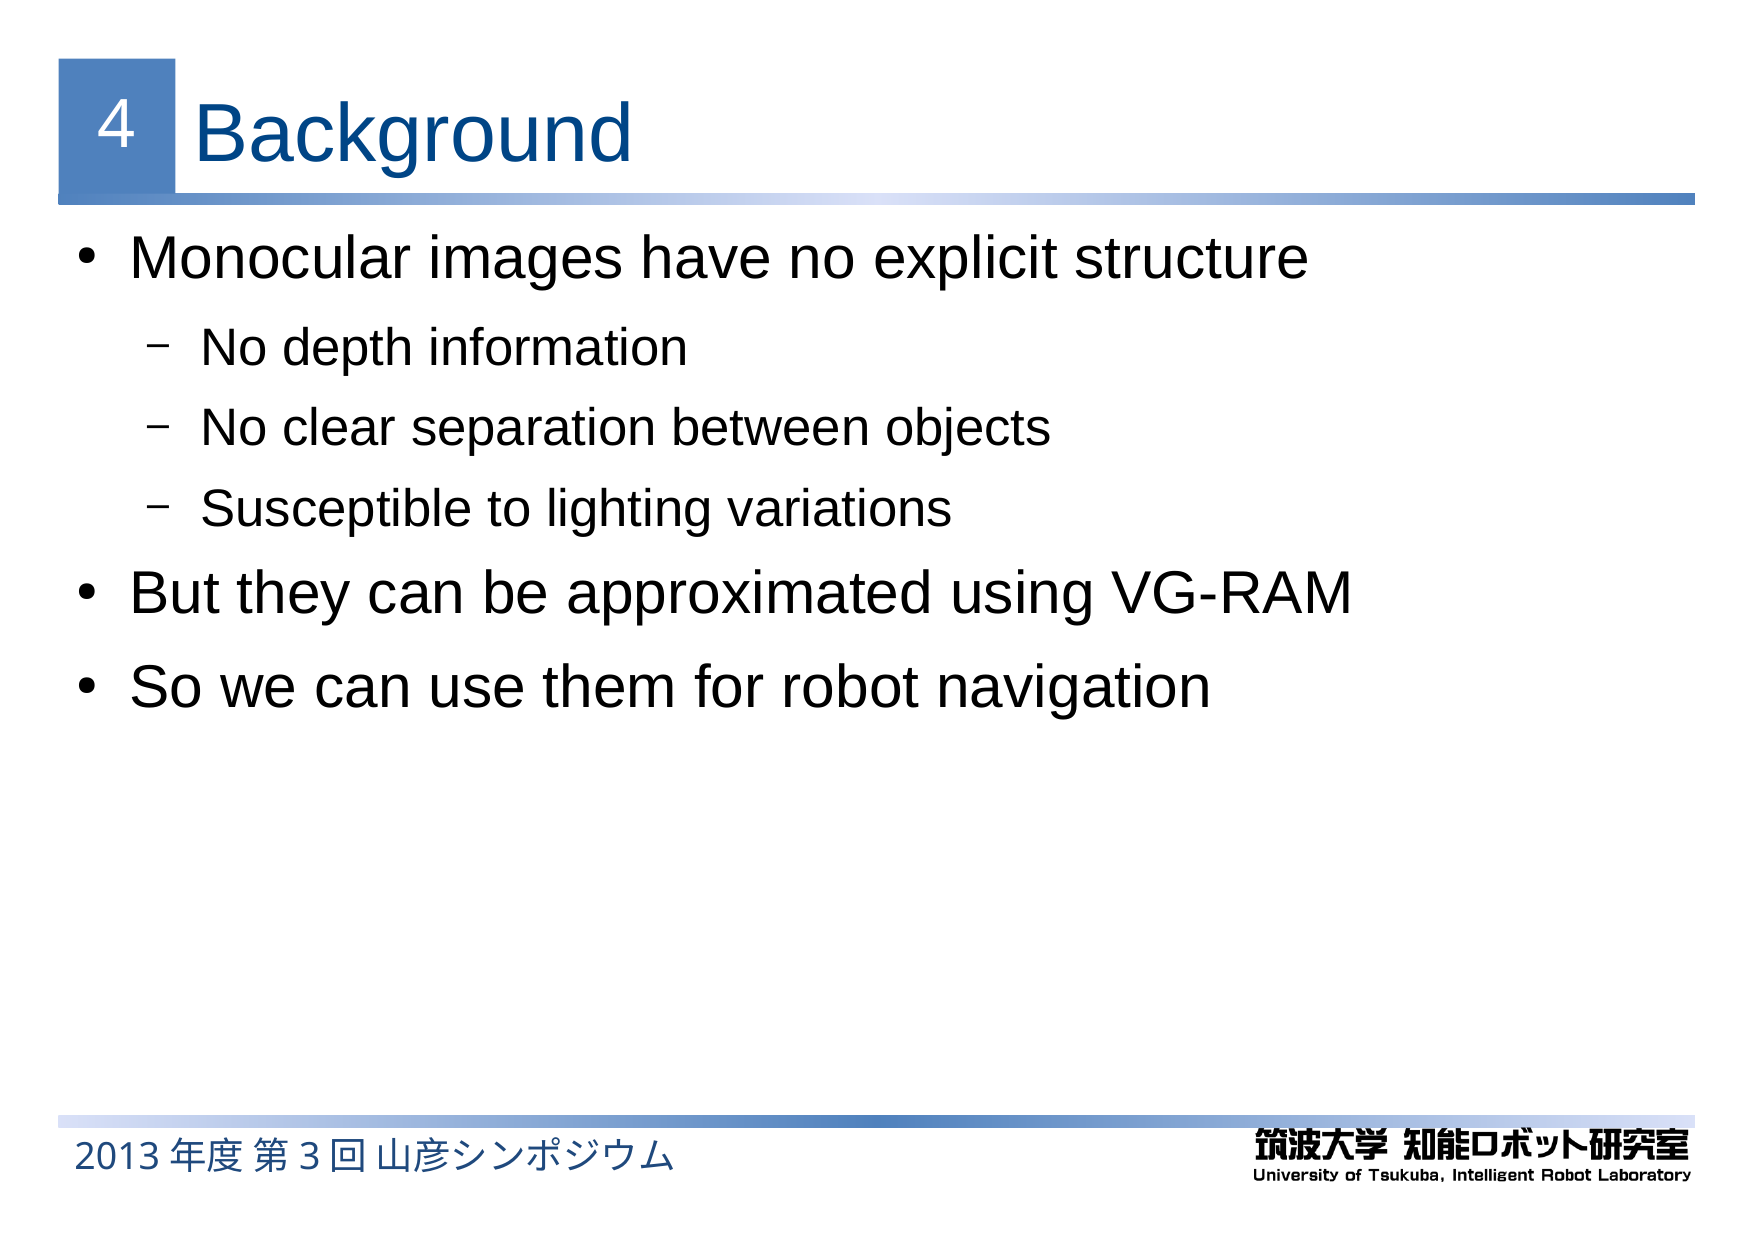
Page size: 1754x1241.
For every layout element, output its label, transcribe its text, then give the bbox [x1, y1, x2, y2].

title Background [193, 61, 1651, 205]
list Monocular images have no explicit structure No depth information No clear separation between objects Susceptible to lighting variations But they can be approximated using VG-RAM So we can use them for robot navigation [58, 223, 1696, 1109]
picture [1252, 1127, 1691, 1182]
